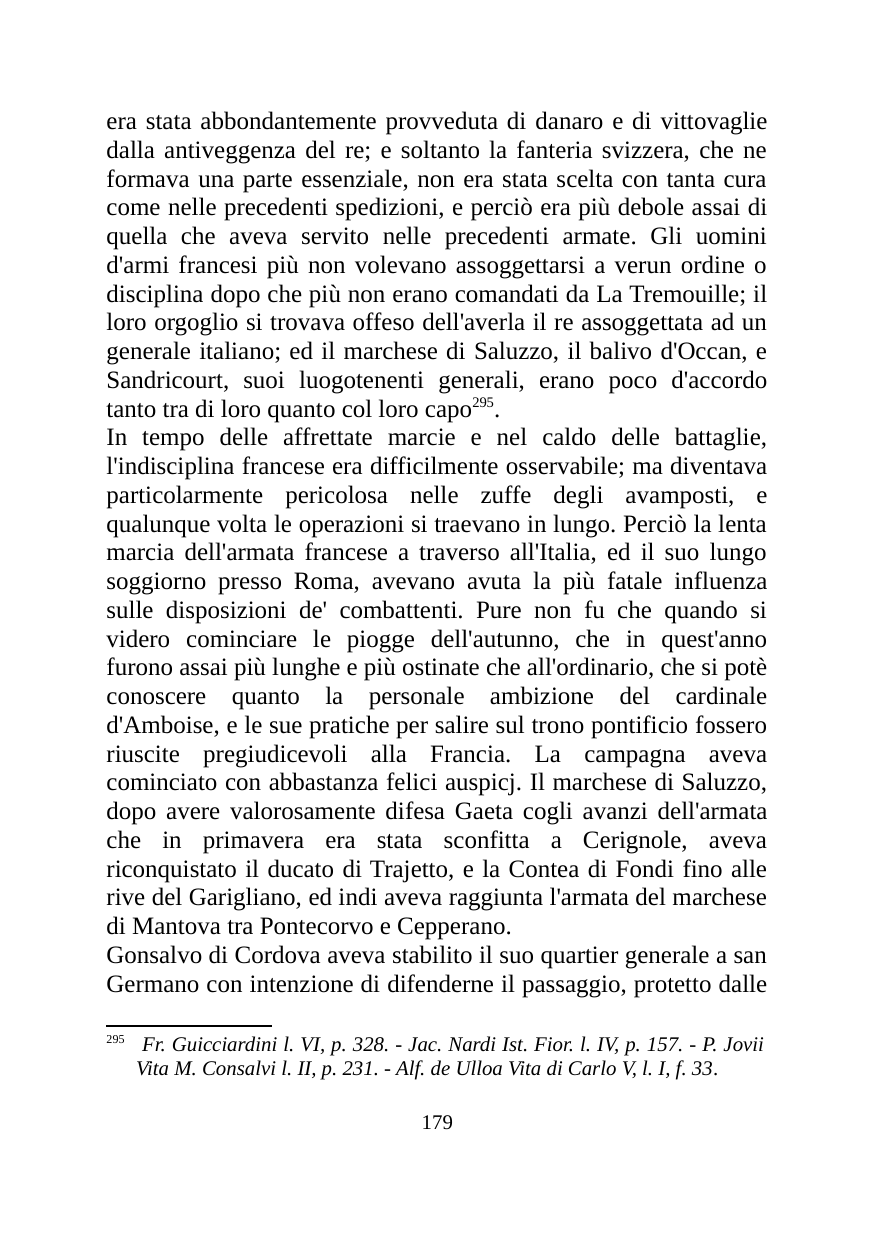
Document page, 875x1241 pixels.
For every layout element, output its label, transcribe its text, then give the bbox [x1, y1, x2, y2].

text era stata abbondantemente provveduta di danaro e di vittovaglie dalla antiveggenza del re; e soltanto la fanteria svizzera, che ne formava una parte essenziale, non era stata scelta con tanta cura come nelle precedenti spedizioni, e perciò era più debole assai di quella che aveva servito nelle precedenti armate. Gli uomini d'armi francesi più non volevano assoggettarsi a verun ordine o disciplina dopo che più non erano comandati da La Tremouille; il loro orgoglio si trovava offeso dell'averla il re assoggettata ad un generale italiano; ed il marchese di Saluzzo, il balivo d'Occan, e Sandricourt, suoi luogotenenti generali, erano poco d'accordo tanto tra di loro quanto col loro capo. [106, 106, 768, 422]
text Gonsalvo di Cordova aveva stabilito il suo quartier generale a san Germano con intenzione di difenderne il passaggio, protetto dalle [106, 940, 768, 997]
text Fr. Guicciardini l. VI, p. 328. - Jac. Nardi Ist. Fior. l. IV, p. 157. - P. Jovii Vita M. Consalvi l. II, p. 231. - Alf. de Ulloa Vita di Carlo V, l. I, f. 33. [106, 1032, 768, 1080]
text In tempo delle affrettate marcie e nel caldo delle battaglie, l'indisciplina francese era difficilmente osservabile; ma diventava particolarmente pericolosa nelle zuffe degli avamposti, e qualunque volta le operazioni si traevano in lungo. Perciò la lenta marcia dell'armata francese a traverso all'Italia, ed il suo lungo soggiorno presso Roma, avevano avuta la più fatale influenza sulle disposizioni de' combattenti. Pure non fu che quando si videro cominciare le piogge dell'autunno, che in quest'anno furono assai più lunghe e più ostinate che all'ordinario, che si potè conoscere quanto la personale ambizione del cardinale d'Amboise, e le sue pratiche per salire sul trono pontificio fossero riuscite pregiudicevoli alla Francia. La campagna aveva cominciato con abbastanza felici auspicj. Il marchese di Saluzzo, dopo avere valorosamente difesa Gaeta cogli avanzi dell'armata che in primavera era stata sconfitta a Cerignole, aveva riconquistato il ducato di Trajetto, e la Contea di Fondi fino alle rive del Garigliano, ed indi aveva raggiunta l'armata del marchese di Mantova tra Pontecorvo e Cepperano. [106, 422, 768, 940]
